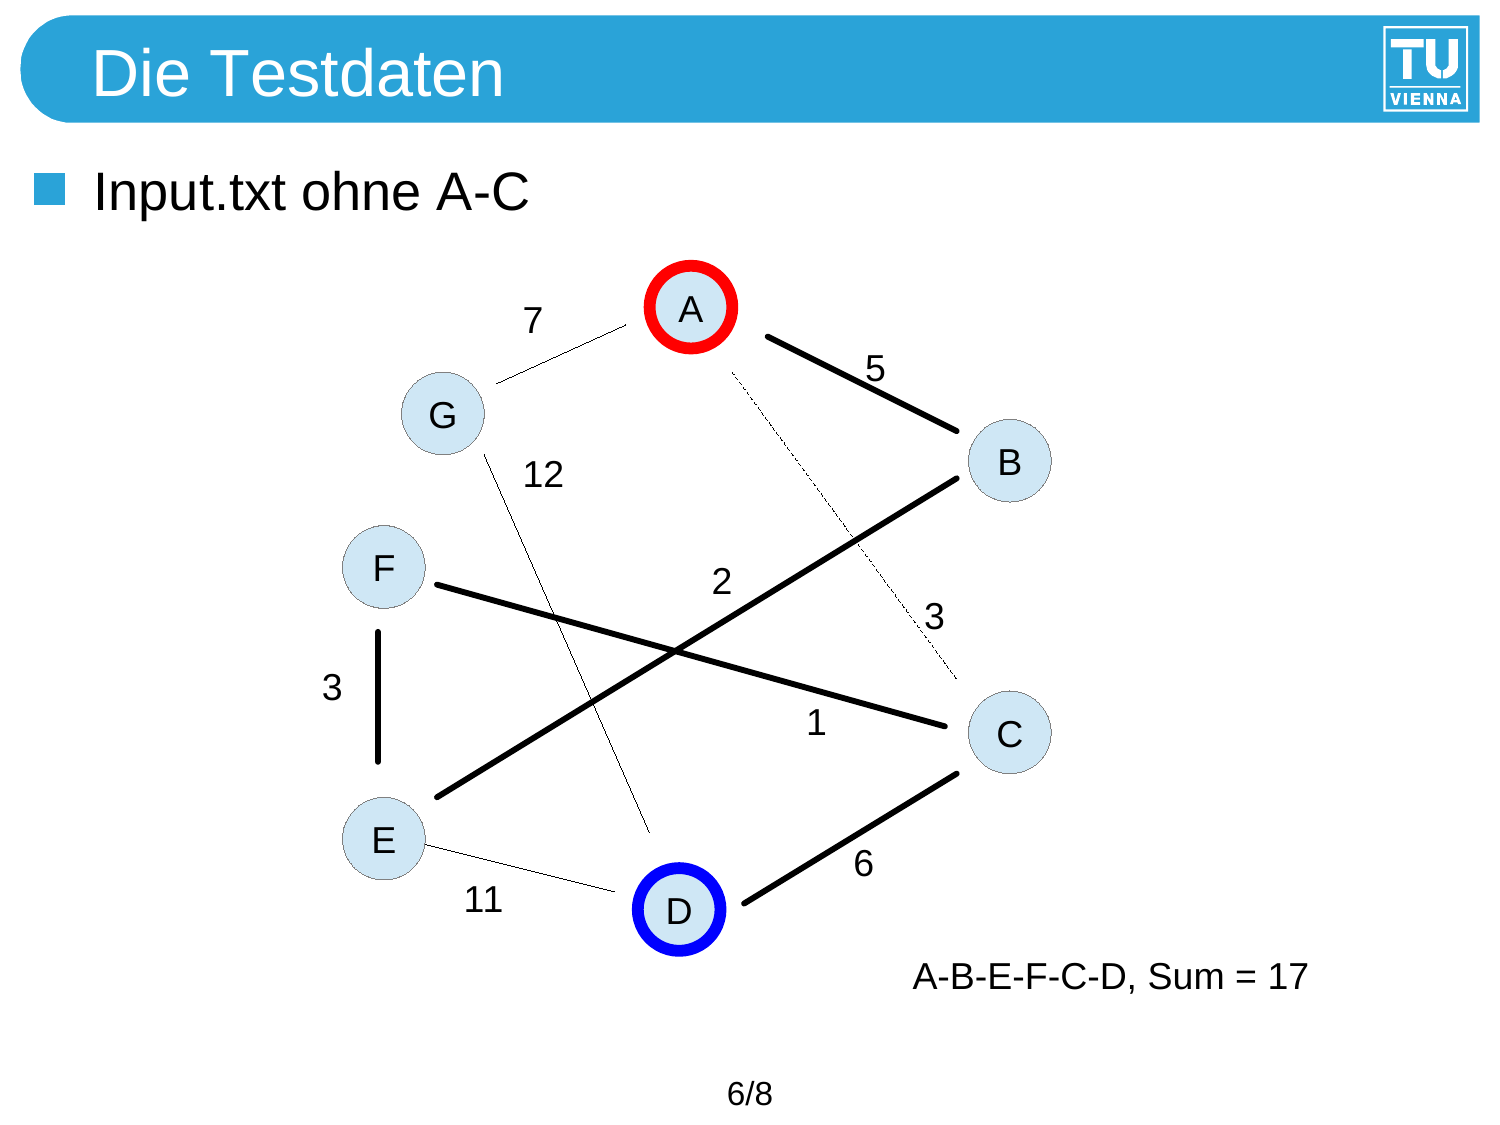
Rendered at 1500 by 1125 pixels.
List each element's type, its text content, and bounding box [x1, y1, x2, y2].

text_box 7 [507, 288, 567, 349]
text_box 1 [791, 690, 851, 751]
text_box B [968, 419, 1052, 503]
text_box 6 [838, 831, 898, 892]
text_box 3 [909, 584, 969, 645]
text_box 5 [850, 336, 910, 397]
text_box D [637, 868, 721, 951]
text_box E [342, 797, 426, 880]
text_box G [401, 372, 485, 455]
text_box C [968, 690, 1052, 774]
list Input.txt ohne A-C [19, 148, 1481, 1052]
text_box 2 [696, 549, 756, 610]
text_box 11 [448, 868, 532, 928]
text_box 12 [507, 442, 591, 503]
text_box F [342, 525, 426, 609]
text_box A-B-E-F-C-D, Sum = 17 [897, 944, 1325, 1005]
text_box A [649, 265, 733, 349]
title Die Testdaten [76, 0, 1350, 148]
text_box 3 [307, 655, 367, 716]
